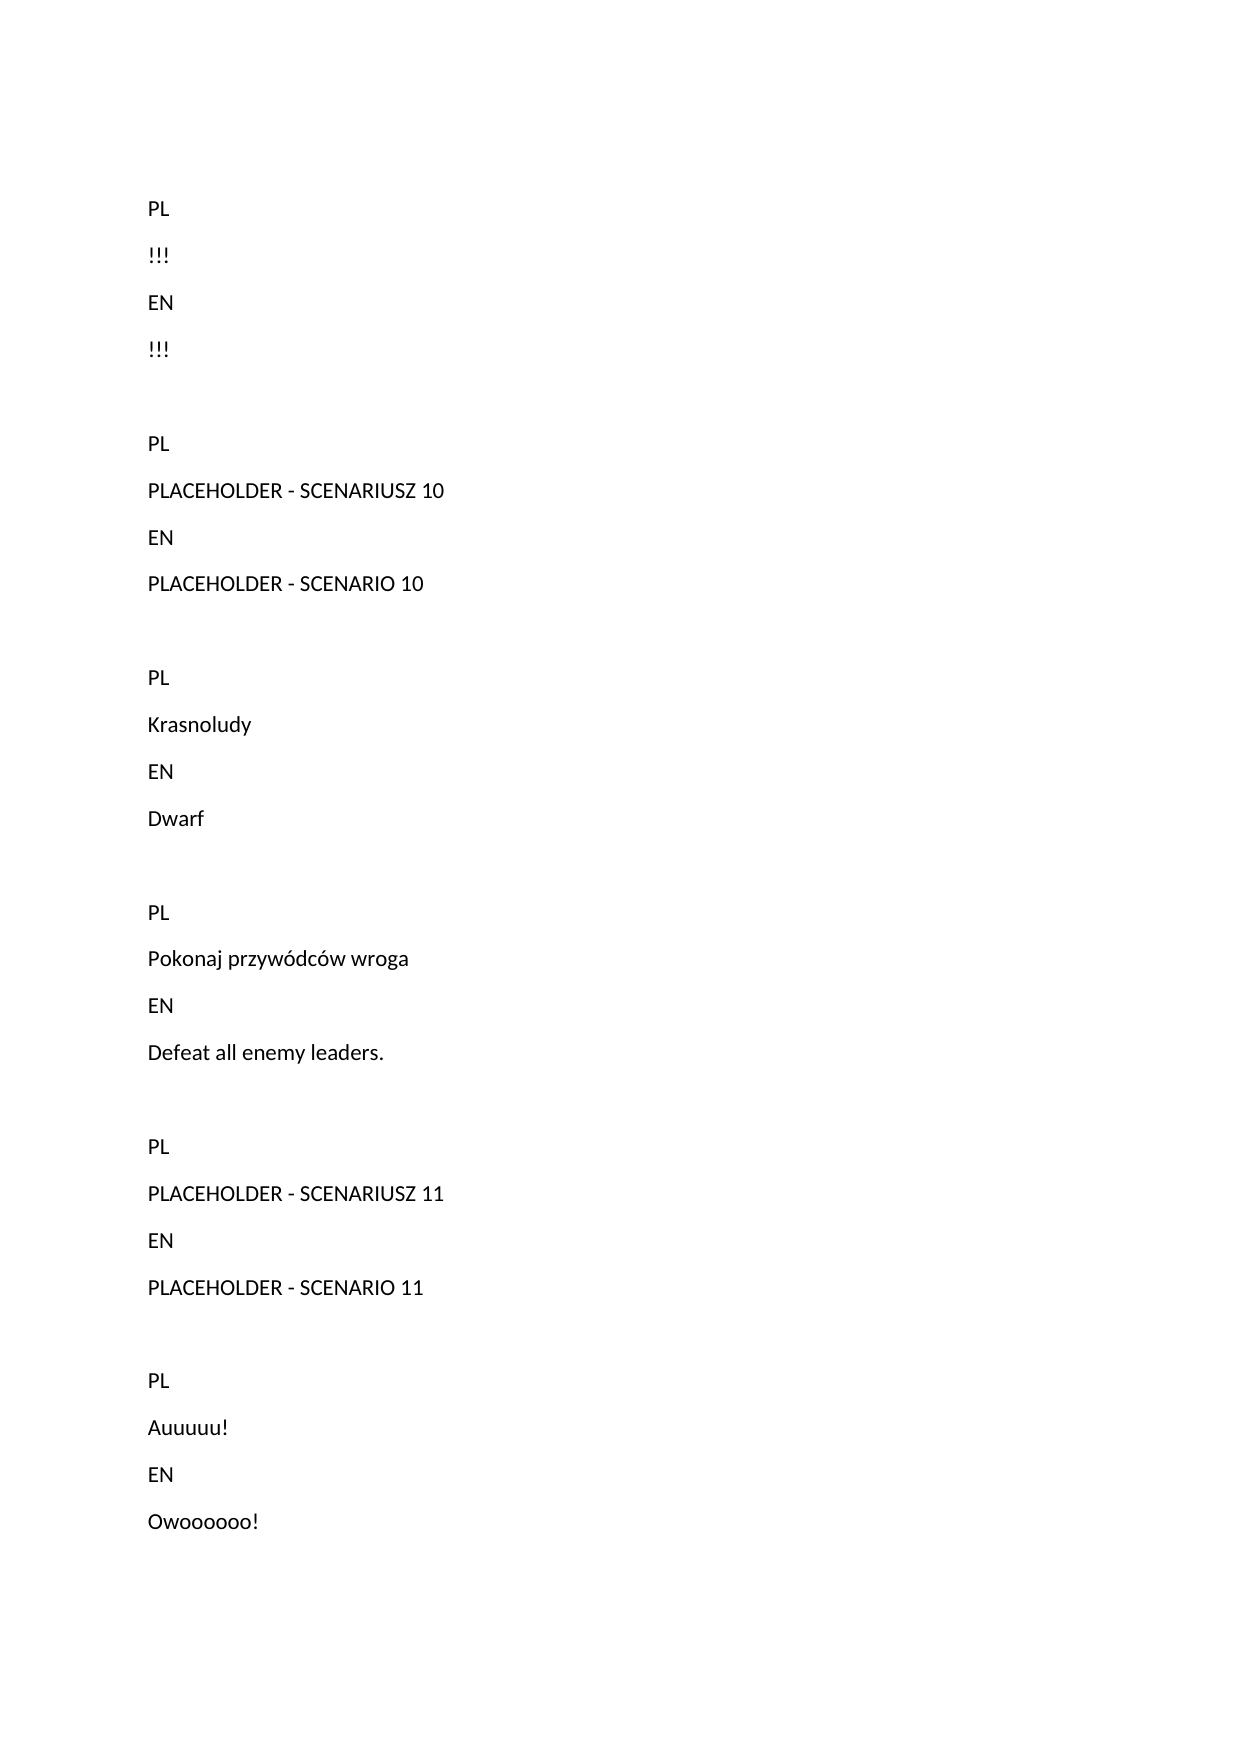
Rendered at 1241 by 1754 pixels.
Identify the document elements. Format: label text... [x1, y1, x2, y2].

text PL [148, 898, 1093, 926]
text EN [148, 1226, 1093, 1254]
text PL [148, 429, 1093, 457]
text Krasnoludy [148, 710, 1093, 738]
text PLACEHOLDER - SCENARIO 10 [148, 569, 1093, 597]
text Defeat all enemy leaders. [148, 1038, 1093, 1066]
text EN [148, 1460, 1093, 1488]
text !!! [148, 335, 1093, 363]
text PLACEHOLDER - SCENARIUSZ 10 [148, 476, 1093, 504]
text !!! [148, 241, 1093, 269]
text EN [148, 757, 1093, 785]
text Dwarf [148, 804, 1093, 832]
text Auuuuu! [148, 1413, 1093, 1441]
text Owoooooo! [148, 1507, 1093, 1535]
text PLACEHOLDER - SCENARIUSZ 11 [148, 1179, 1093, 1207]
text EN [148, 991, 1093, 1019]
text PLACEHOLDER - SCENARIO 11 [148, 1273, 1093, 1301]
text PL [148, 1366, 1093, 1394]
text EN [148, 288, 1093, 316]
text PL [148, 1132, 1093, 1160]
text EN [148, 523, 1093, 551]
text PL [148, 663, 1093, 691]
text PL [148, 194, 1093, 222]
text Pokonaj przywódców wroga [148, 944, 1093, 972]
